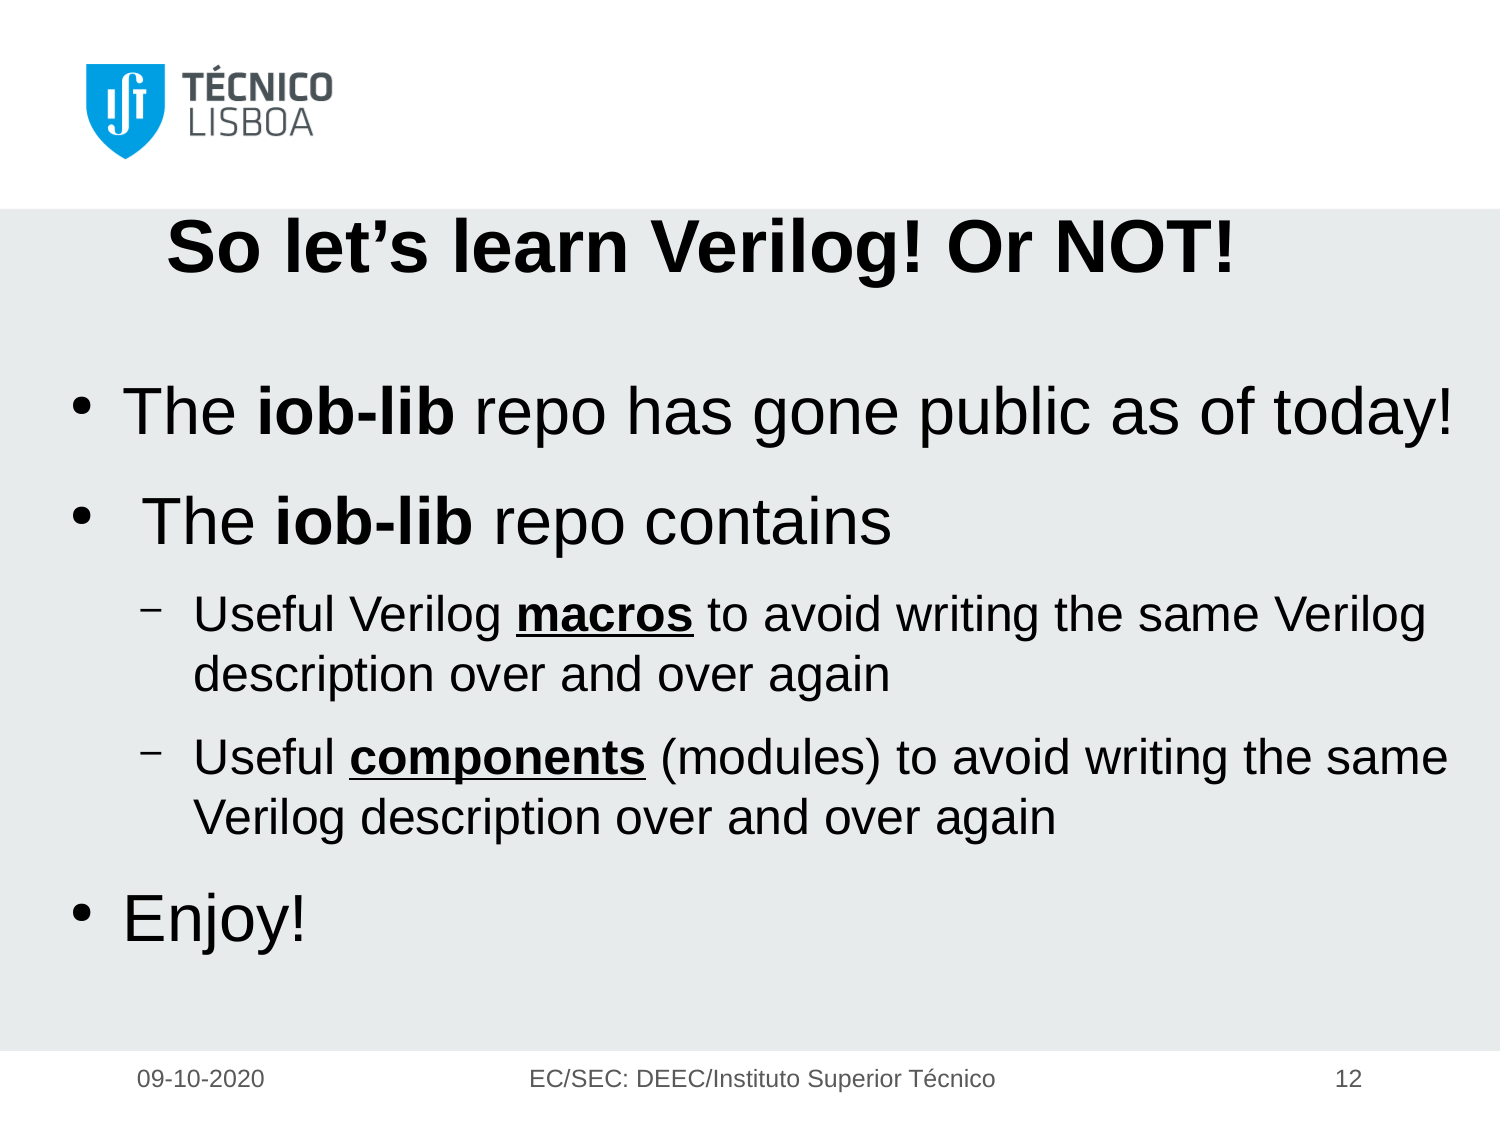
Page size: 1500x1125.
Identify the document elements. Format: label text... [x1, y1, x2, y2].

slide_number 15 [1077, 1052, 1378, 1103]
footer EC/SEC: DEEC/Instituto Superior Técnico [512, 1052, 1021, 1103]
title So let’s learn Verilog! Or NOT! [151, 171, 1408, 314]
list The iob-lib repo has gone public as of today! The iob-lib repo contains Useful Verilog macros to avoid writing the same Verilog description over and over again Useful components (modules) to avoid writing the same Verilog description over and over again Enjoy! [52, 367, 1465, 1030]
slide_number 09-10-2020 [121, 1052, 425, 1103]
picture [0, 0, 1500, 1125]
